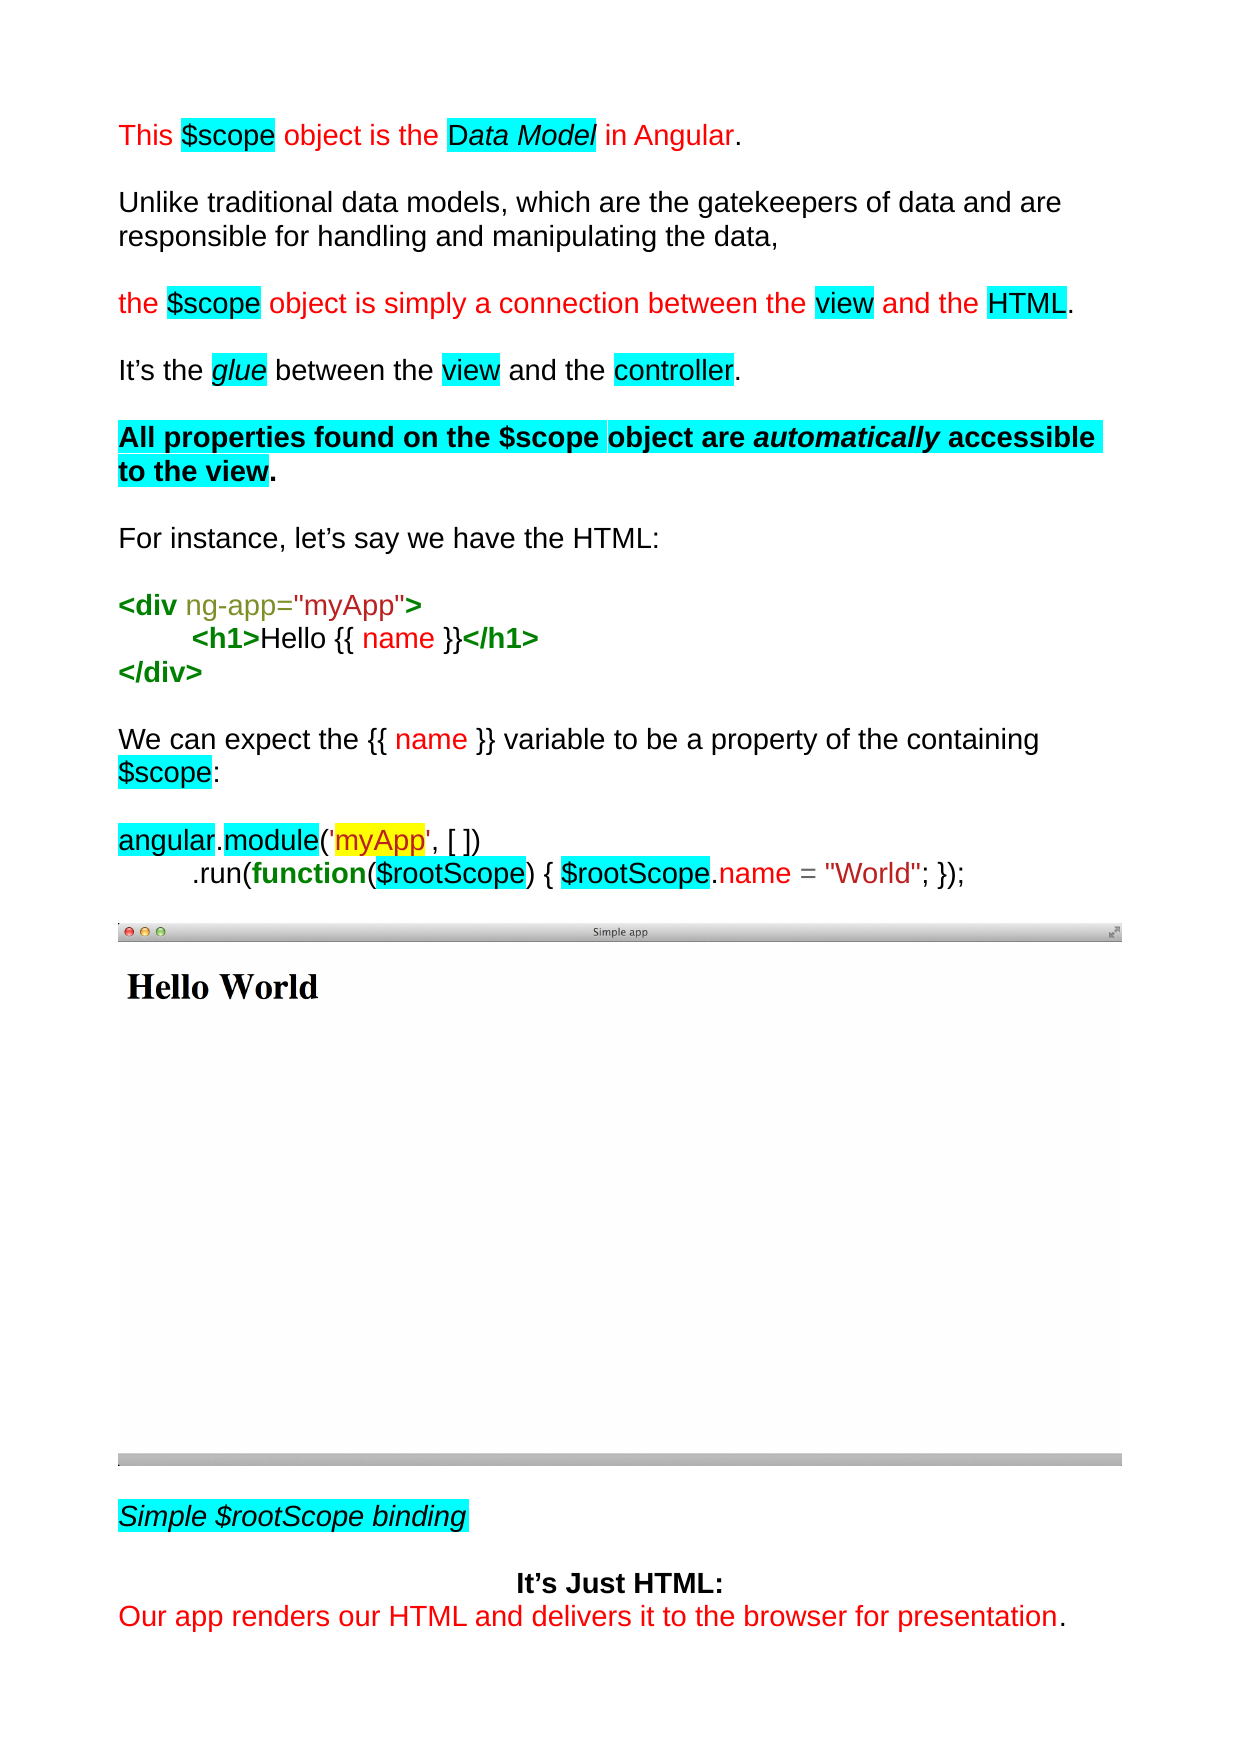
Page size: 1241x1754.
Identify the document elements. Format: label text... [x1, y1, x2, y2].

text angular.module('myApp', [ ]) [118, 822, 1122, 856]
text Simple $rootScope binding [118, 1499, 1122, 1532]
text </div> [118, 655, 1122, 688]
text This $scope object is the Data Model in Angular. [118, 118, 1122, 152]
text Our app renders our HTML and delivers it to the browser for presentation. [118, 1599, 1122, 1633]
text It’s the glue between the view and the controller. [118, 353, 1122, 386]
text It’s Just HTML: [118, 1566, 1122, 1599]
text All properties found on the $scope object are automatically accessible to the view. [118, 420, 1122, 487]
text .run(function($rootScope) { $rootScope.name = "World"; }); [118, 856, 1122, 889]
text We can expect the {{ name }} variable to be a property of the containing $scope: [118, 722, 1122, 789]
text For instance, let’s say we have the HTML: [118, 521, 1122, 554]
text Unlike traditional data models, which are the gatekeepers of data and are responsible for handling and manipulating the data, [118, 185, 1122, 252]
text <div ng-app="myApp"> [118, 588, 1122, 621]
text the $scope object is simply a connection between the view and the HTML. [118, 286, 1122, 319]
text <h1>Hello {{ name }}</h1> [118, 621, 1122, 655]
